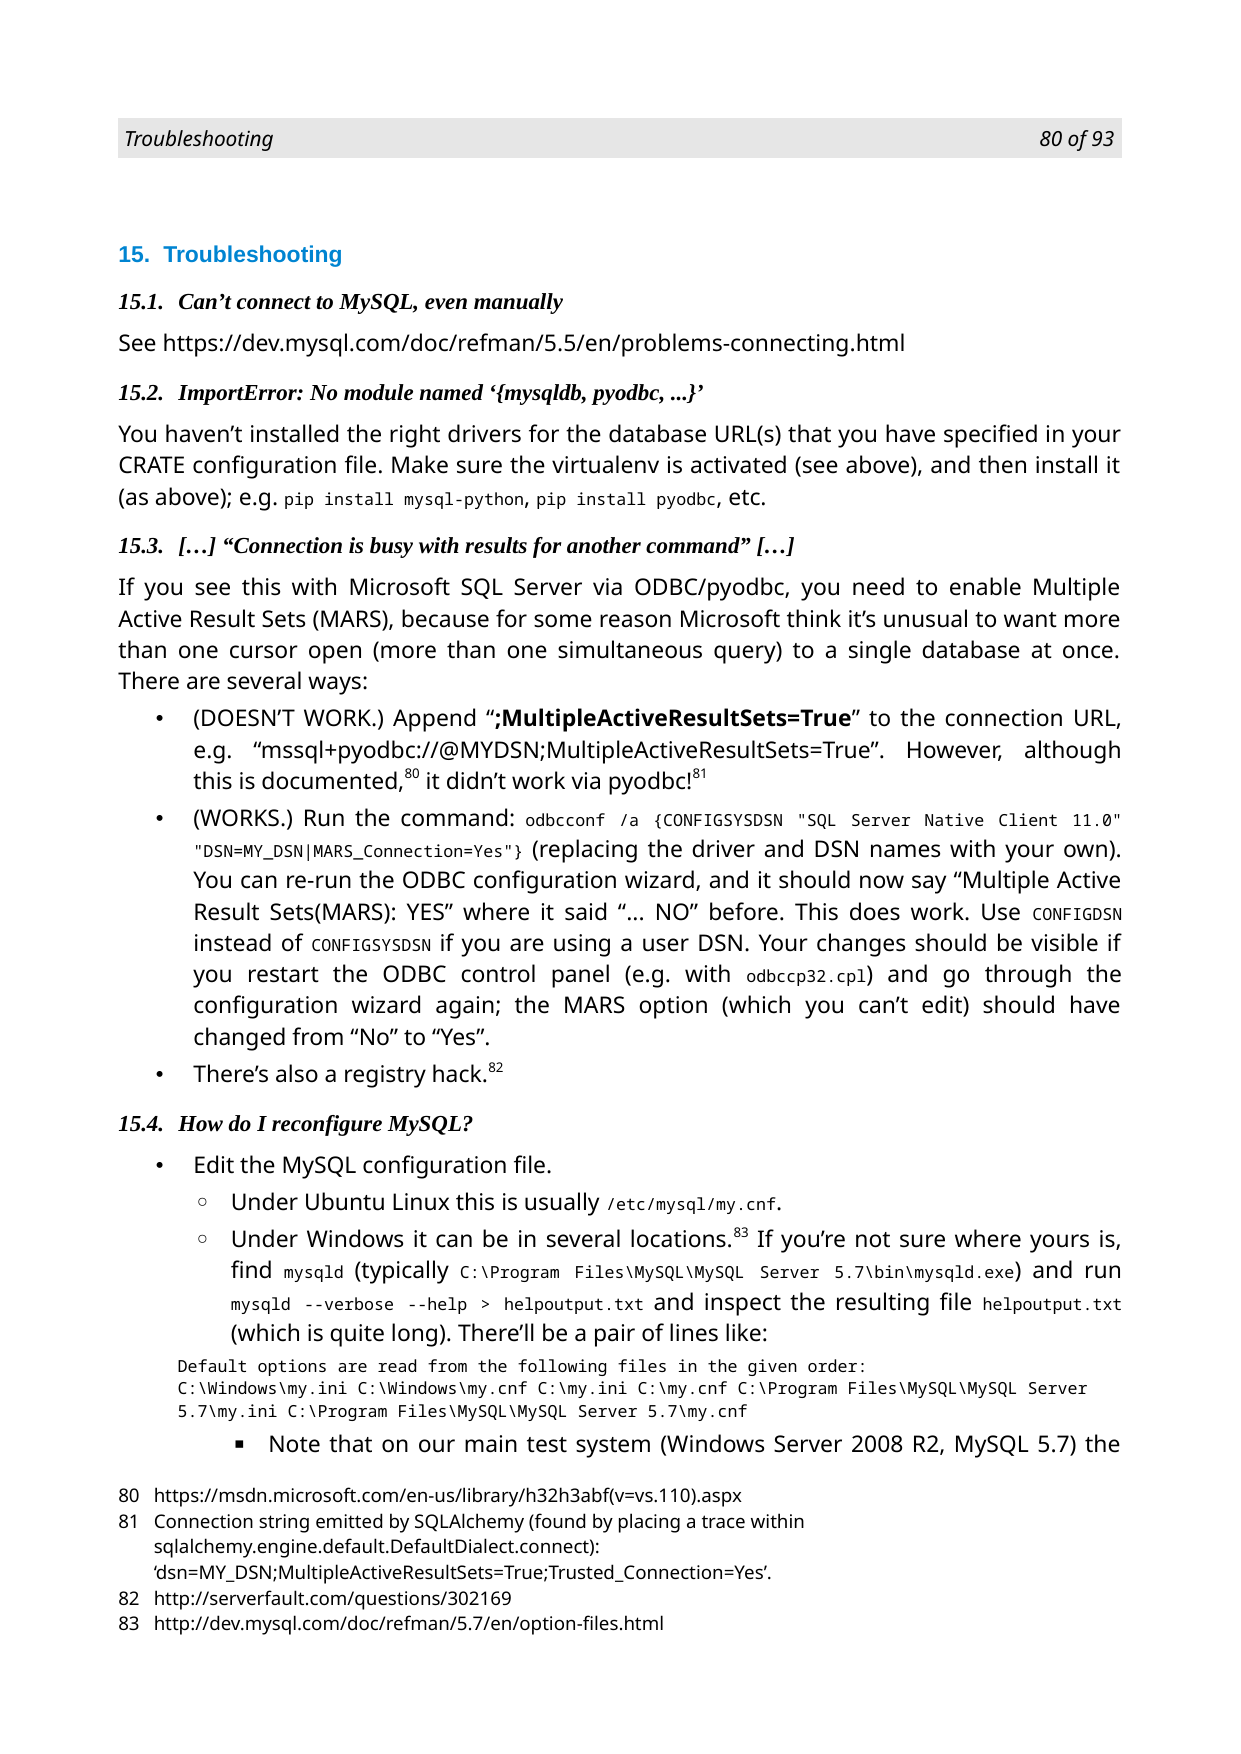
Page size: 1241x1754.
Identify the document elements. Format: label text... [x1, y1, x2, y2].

text See https://dev.mysql.com/doc/refman/5.5/en/problems-connecting.html [118, 327, 1122, 358]
list Note that on our main test system (Windows Server 2008 R2, MySQL 5.7) the [231, 1428, 1122, 1459]
list Under Ubuntu Linux this is usually /etc/mysql/my.cnf. [193, 1186, 1122, 1217]
subtitle Can’t connect to MySQL, even manually [118, 288, 1122, 314]
text C:\Windows\my.ini C:\Windows\my.cnf C:\my.ini C:\my.cnf C:\Program Files\MySQL\MySQL Server 5.7\my.ini C:\Program Files\MySQL\MySQL Server 5.7\my.cnf [177, 1377, 1122, 1422]
list (DOESN’T WORK.) Append “;MultipleActiveResultSets=True” to the connection URL, e.g. “mssql+pyodbc://@MYDSN;MultipleActiveResultSets=True”. However, although this is documented, it didn’t work via pyodbc! [156, 702, 1122, 796]
list Edit the MySQL configuration file. [156, 1149, 1122, 1180]
list (WORKS.) Run the command: odbcconf /a {CONFIGSYSDSN "SQL Server Native Client 11.0" "DSN=MY_DSN|MARS_Connection=Yes"} (replacing the driver and DSN names with your own). You can re-run the ODBC configuration wizard, and it should now say “Multiple Active Result Sets(MARS): YES” where it said “... NO” before. This does work. Use CONFIGDSN instead of CONFIGSYSDSN if you are using a user DSN. Your changes should be visible if you restart the ODBC control panel (e.g. with odbccp32.cpl) and go through the configuration wizard again; the MARS option (which you can’t edit) should have changed from “No” to “Yes”. [156, 802, 1122, 1052]
text You haven’t installed the right drivers for the database URL(s) that you have specified in your CRATE configuration file. Make sure the virtualenv is activated (see above), and then install it (as above); e.g. pip install mysql-python, pip install pyodbc, etc. [118, 418, 1122, 512]
subtitle […] “Connection is busy with results for another command” […] [118, 532, 1122, 559]
list Under Windows it can be in several locations. If you’re not sure where yours is, find mysqld (typically C:\Program Files\MySQL\MySQL Server 5.7\bin\mysqld.exe) and run mysqld --verbose --help > helpoutput.txt and inspect the resulting file helpoutput.txt (which is quite long). There’ll be a pair of lines like: [193, 1223, 1122, 1348]
list http://serverfault.com/questions/302169 [118, 1585, 1122, 1610]
list There’s also a registry hack. [156, 1058, 1122, 1089]
text Default options are read from the following files in the given order: [177, 1354, 1122, 1377]
subtitle ImportError: No module named ‘{mysqldb, pyodbc, ...}’ [118, 379, 1122, 405]
list https://msdn.microsoft.com/en-us/library/h32h3abf(v=vs.110).aspx [118, 1483, 1122, 1508]
subtitle Troubleshooting [118, 241, 1122, 267]
list http://dev.mysql.com/doc/refman/5.7/en/option-files.html [118, 1610, 1122, 1636]
subtitle How do I reconfigure MySQL? [118, 1110, 1122, 1136]
list Connection string emitted by SQLAlchemy (found by placing a trace within sqlalchemy.engine.default.DefaultDialect.connect): ‘dsn=MY_DSN;MultipleActiveResultSets=True;Trusted_Connection=Yes’. [118, 1508, 1122, 1585]
text If you see this with Microsoft SQL Server via ODBC/pyodbc, you need to enable Multiple Active Result Sets (MARS), because for some reason Microsoft think it’s unusual to want more than one cursor open (more than one simultaneous query) to a single database at once. There are several ways: [118, 571, 1122, 696]
